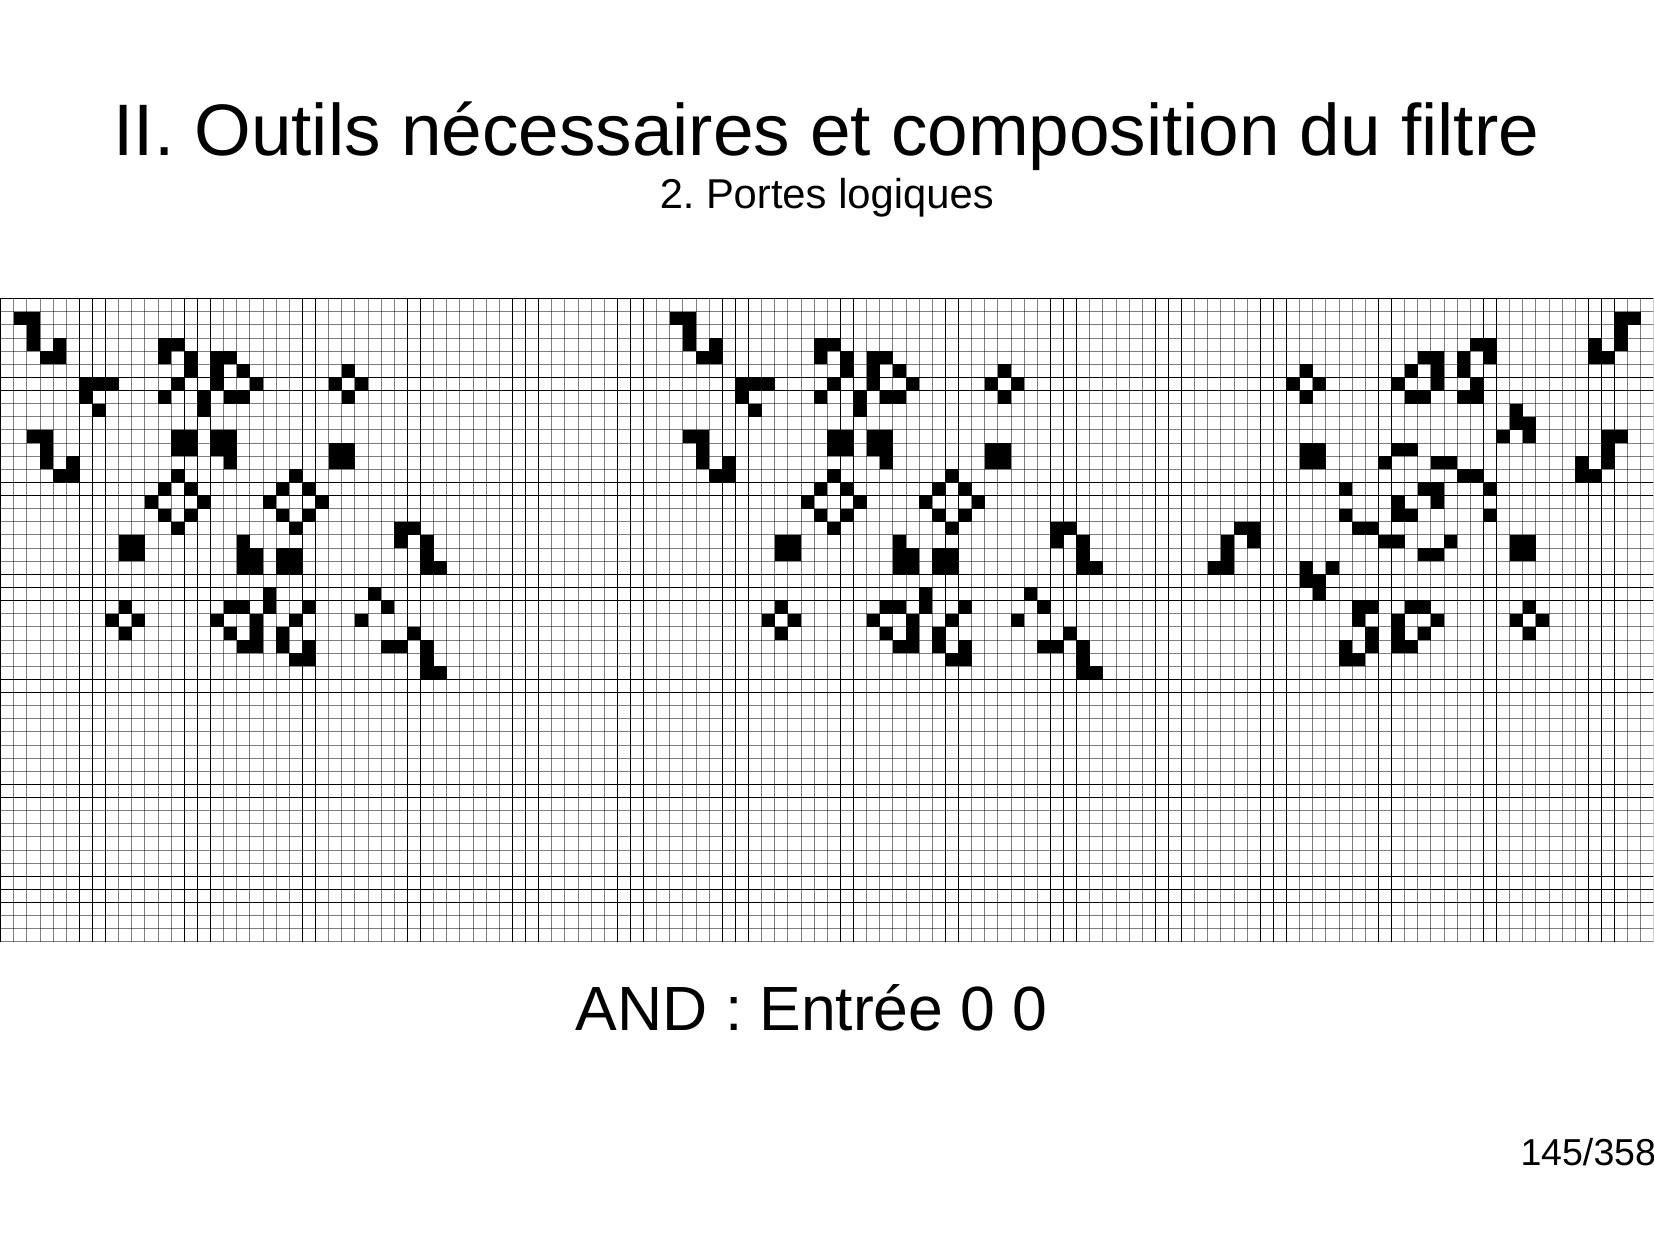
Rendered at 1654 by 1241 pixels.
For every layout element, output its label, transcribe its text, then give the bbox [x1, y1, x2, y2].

title II. Outils nécessaires et composition du filtre 2. Portes logiques [82, 49, 1571, 257]
text_box AND : Entrée 0 0 [561, 966, 1063, 1052]
text_box <number>/358 [1505, 1124, 1654, 1182]
picture [0, 298, 1654, 942]
